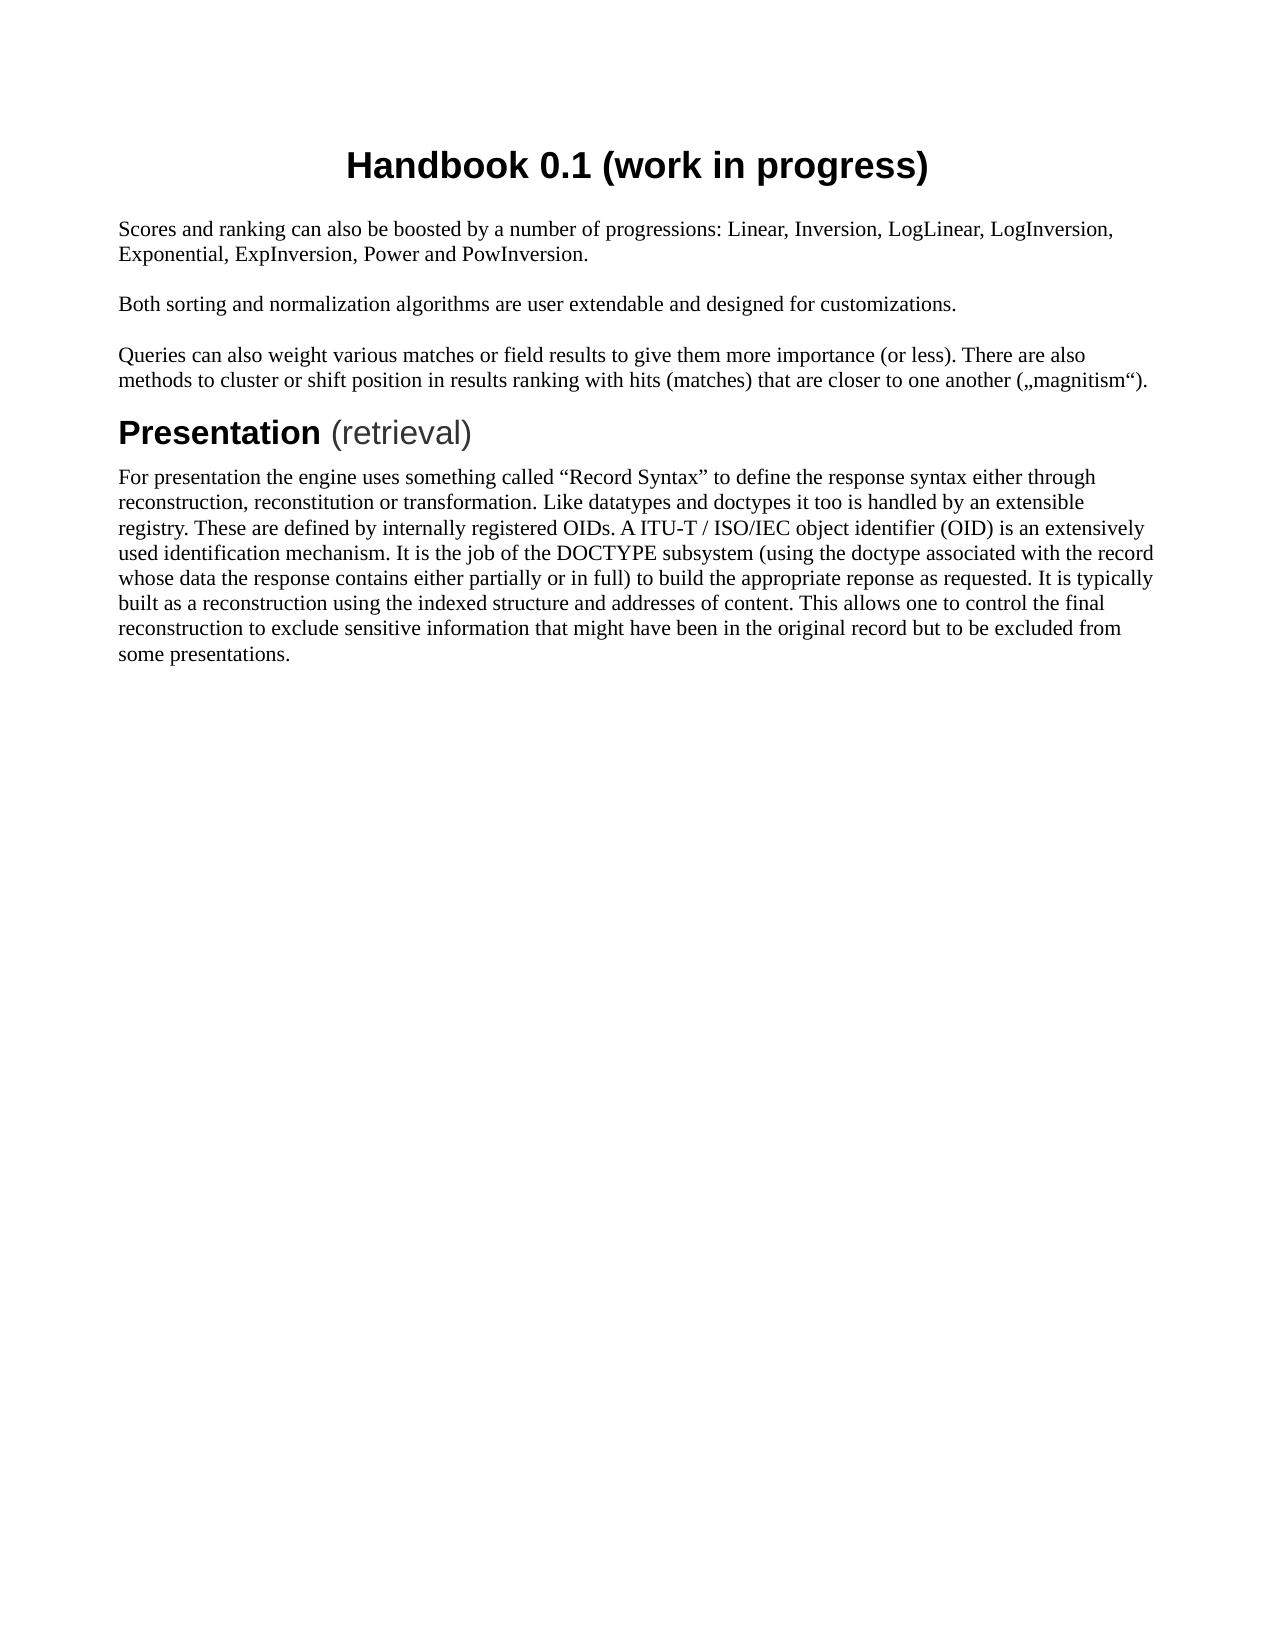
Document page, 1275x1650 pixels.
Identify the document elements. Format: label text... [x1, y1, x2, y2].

text Queries can also weight various matches or field results to give them more importance (or less). There are also methods to cluster or shift position in results ranking with hits (matches) that are closer to one another („magnitism“). [118, 342, 1157, 392]
text For presentation the engine uses something called “Record Syntax” to define the response syntax either through reconstruction, reconstitution or transformation. Like datatypes and doctypes it too is handled by an extensible registry. These are defined by internally registered OIDs. A ITU-T / ISO/IEC object identifier (OID) is an extensively used identification mechanism. It is the job of the DOCTYPE subsystem (using the doctype associated with the record whose data the response contains either partially or in full) to build the appropriate reponse as requested. It is typically built as a reconstruction using the indexed structure and addresses of content. This allows one to control the final reconstruction to exclude sensitive information that might have been in the original record but to be excluded from some presentations. [118, 464, 1157, 666]
text Scores and ranking can also be boosted by a number of progressions: Linear, Inversion, LogLinear, LogInversion, Exponential, ExpInversion, Power and PowInversion. [118, 216, 1157, 266]
text Both sorting and normalization algorithms are user extendable and designed for customizations. [118, 291, 1157, 317]
subtitle Presentation (retrieval) [118, 413, 1157, 452]
